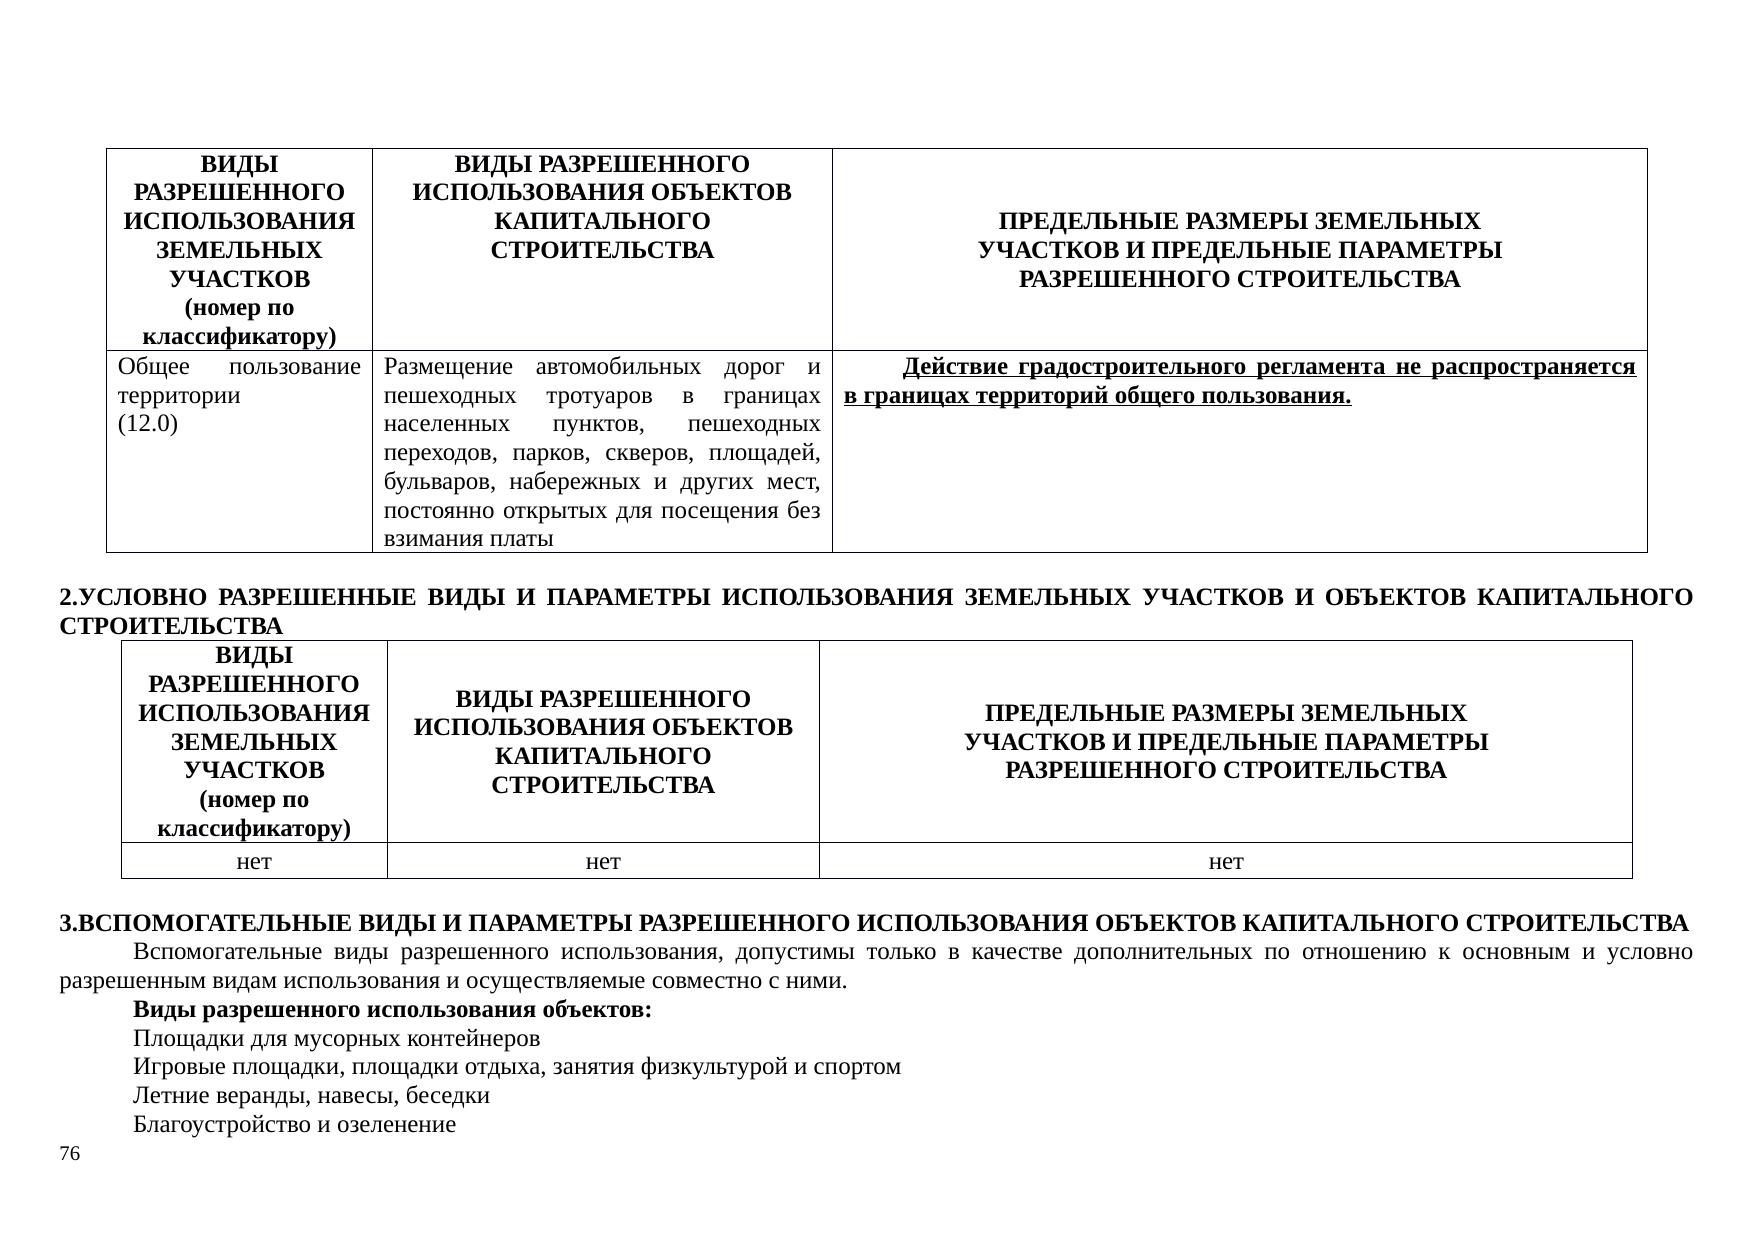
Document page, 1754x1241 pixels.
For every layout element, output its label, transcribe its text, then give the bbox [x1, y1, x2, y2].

table_cell нет [388, 843, 819, 878]
table_cell Общее пользование территории (12.0) [107, 351, 372, 552]
table_cell нет [122, 843, 387, 878]
table_cell Размещение автомобильных дорог и пешеходных тротуаров в границах населенных пунктов, пешеходных переходов, парков, скверов, площадей, бульваров, набережных и других мест, постоянно открытых для посещения без взимания платы [373, 351, 832, 552]
text Виды разрешенного использования объектов: [59, 994, 1695, 1023]
text Благоустройство и озеленение [59, 1109, 1695, 1138]
text Игровые площадки, площадки отдыха, занятия физкультурой и спортом [59, 1051, 1695, 1080]
table_header ВИДЫ РАЗРЕШЕННОГО ИСПОЛЬЗОВАНИЯ ЗЕМЕЛЬНЫХ УЧАСТКОВ (номер по классификатору) [122, 641, 387, 842]
text Площадки для мусорных контейнеров [59, 1023, 1695, 1051]
table_header ВИДЫ РАЗРЕШЕННОГО ИСПОЛЬЗОВАНИЯ ЗЕМЕЛЬНЫХ УЧАСТКОВ (номер по классификатору) [107, 149, 372, 350]
table_cell Действие градостроительного регламента не распространяется в границах территорий общего пользования. [833, 351, 1647, 552]
text Вспомогательные виды разрешенного использования, допустимы только в качестве дополнительных по отношению к основным и условно разрешенным видам использования и осуществляемые совместно с ними. [59, 936, 1695, 994]
table_cell нет [820, 843, 1632, 878]
text Летние веранды, навесы, беседки [59, 1080, 1695, 1109]
table_header ПРЕДЕЛЬНЫЕ РАЗМЕРЫ ЗЕМЕЛЬНЫХ УЧАСТКОВ И ПРЕДЕЛЬНЫЕ ПАРАМЕТРЫ РАЗРЕШЕННОГО СТРОИТЕЛЬСТВА [820, 641, 1632, 842]
table_header ВИДЫ РАЗРЕШЕННОГО ИСПОЛЬЗОВАНИЯ ОБЪЕКТОВ КАПИТАЛЬНОГО СТРОИТЕЛЬСТВА [388, 641, 819, 842]
list УСЛОВНО РАЗРЕШЕННЫЕ ВИДЫ И ПАРАМЕТРЫ ИСПОЛЬЗОВАНИЯ ЗЕМЕЛЬНЫХ УЧАСТКОВ И ОБЪЕКТОВ КАПИТАЛЬНОГО СТРОИТЕЛЬСТВА [59, 582, 1695, 639]
table_header ПРЕДЕЛЬНЫЕ РАЗМЕРЫ ЗЕМЕЛЬНЫХ УЧАСТКОВ И ПРЕДЕЛЬНЫЕ ПАРАМЕТРЫ РАЗРЕШЕННОГО СТРОИТЕЛЬСТВА [833, 149, 1647, 350]
table_header ВИДЫ РАЗРЕШЕННОГО ИСПОЛЬЗОВАНИЯ ОБЪЕКТОВ КАПИТАЛЬНОГО СТРОИТЕЛЬСТВА [373, 149, 832, 350]
list ВСПОМОГАТЕЛЬНЫЕ ВИДЫ И ПАРАМЕТРЫ РАЗРЕШЕННОГО ИСПОЛЬЗОВАНИЯ ОБЪЕКТОВ КАПИТАЛЬНОГО СТРОИТЕЛЬСТВА [59, 908, 1695, 936]
